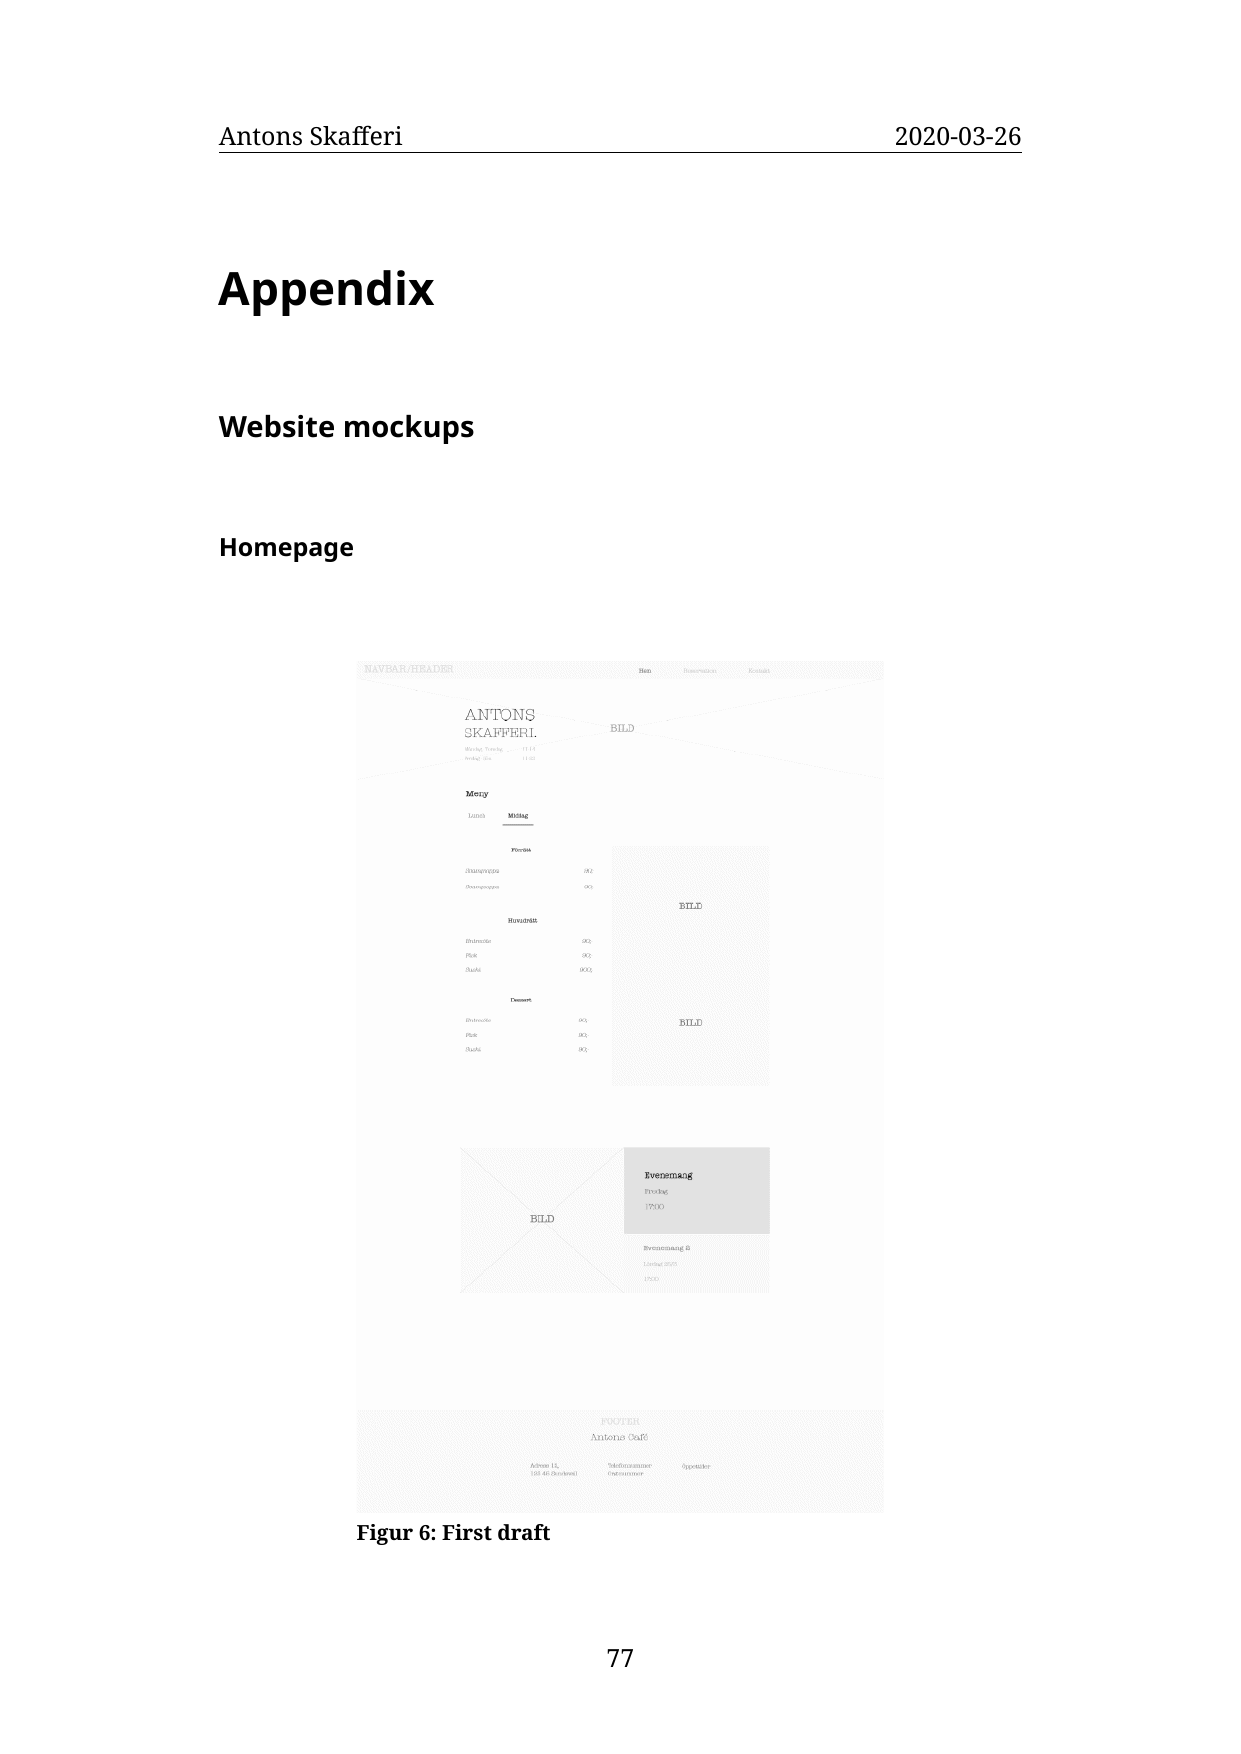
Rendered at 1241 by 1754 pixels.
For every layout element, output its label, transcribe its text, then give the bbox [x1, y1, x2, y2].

subtitle Appendix [218, 257, 1022, 319]
subtitle Website mockups [130, 406, 1022, 446]
subtitle Homepage [130, 530, 1022, 564]
text Figur 6: First draft [356, 1513, 884, 1547]
